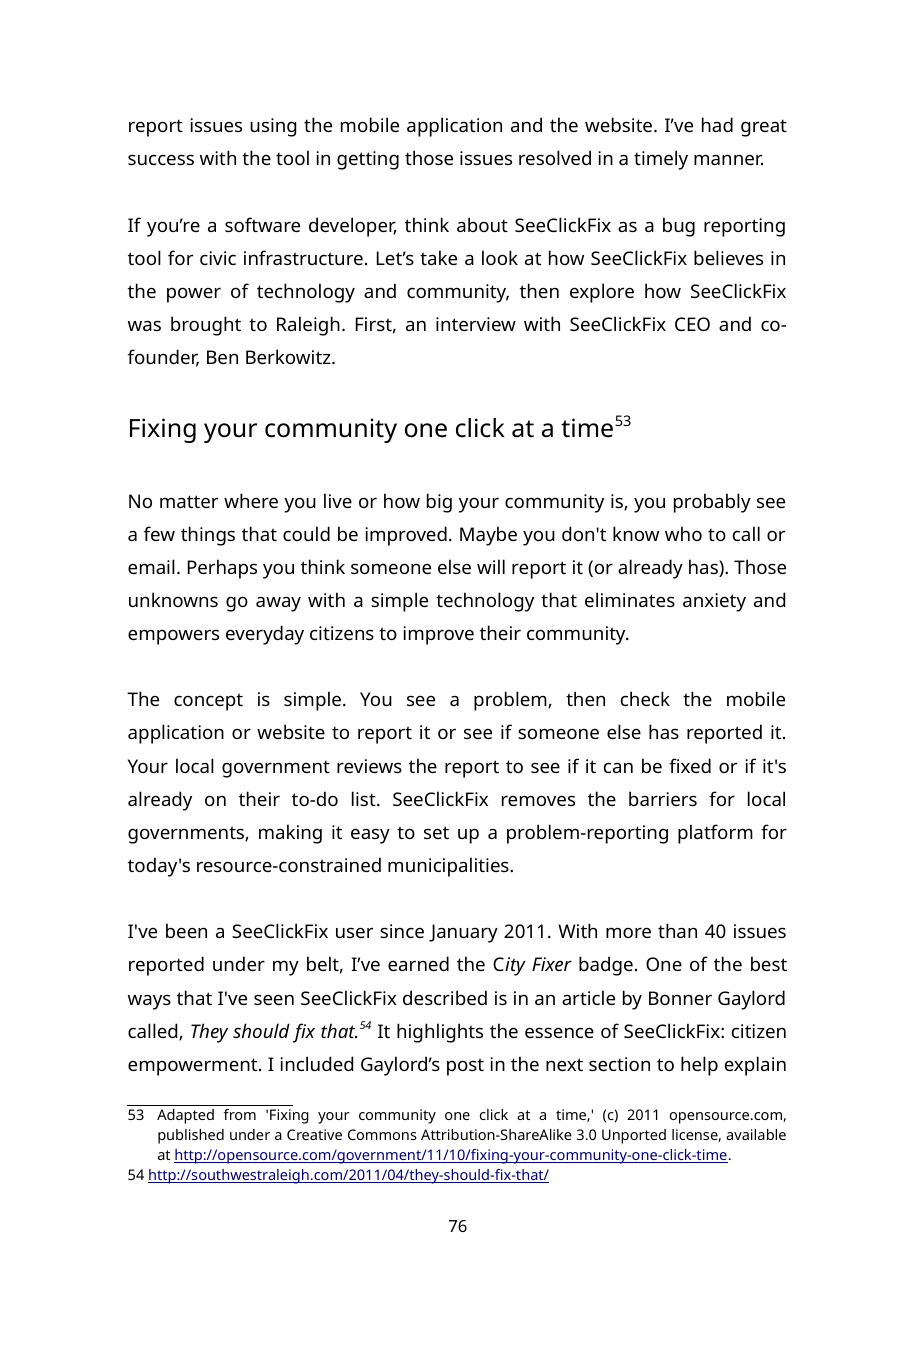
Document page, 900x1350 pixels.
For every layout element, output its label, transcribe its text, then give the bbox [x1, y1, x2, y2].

text http://southwestraleigh.com/2011/04/they-should-fix-that/ [127, 1165, 787, 1185]
text Adapted from 'Fixing your community one click at a time,' (c) 2011 opensource.com, published under a Creative Commons Attribution-ShareAlike 3.0 Unported license, available at http://opensource.com/government/11/10/fixing-your-community-one-click-time. [127, 1105, 787, 1165]
subtitle Fixing your community one click at a time [127, 411, 787, 445]
text I've been a SeeClickFix user since January 2011. With more than 40 issues reported under my belt, I’ve earned the City Fixer badge. One of the best ways that I've seen SeeClickFix described is in an article by Bonner Gaylord called, They should fix that. It highlights the essence of SeeClickFix: citizen empowerment. I included Gaylord’s post in the next section to help explain [127, 919, 787, 1077]
text The concept is simple. You see a problem, then check the mobile application or website to report it or see if someone else has reported it. Your local government reviews the report to see if it can be fixed or if it's already on their to-do list. SeeClickFix removes the barriers for local governments, making it easy to set up a problem-reporting platform for today's resource-constrained municipalities. [127, 687, 787, 878]
text No matter where you live or how big your community is, you probably see a few things that could be improved. Maybe you don't know who to call or email. Perhaps you think someone else will report it (or already has). Those unknowns go away with a simple technology that eliminates anxiety and empowers everyday citizens to improve their community. [127, 488, 787, 646]
text report issues using the mobile application and the website. I’ve had great success with the tool in getting those issues resolved in a timely manner. [127, 112, 787, 171]
text If you’re a software developer, think about SeeClickFix as a bug reporting tool for civic infrastructure. Let’s take a look at how SeeClickFix believes in the power of technology and community, then explore how SeeClickFix was brought to Raleigh. First, an interview with SeeClickFix CEO and co-founder, Ben Berkowitz. [127, 212, 787, 370]
